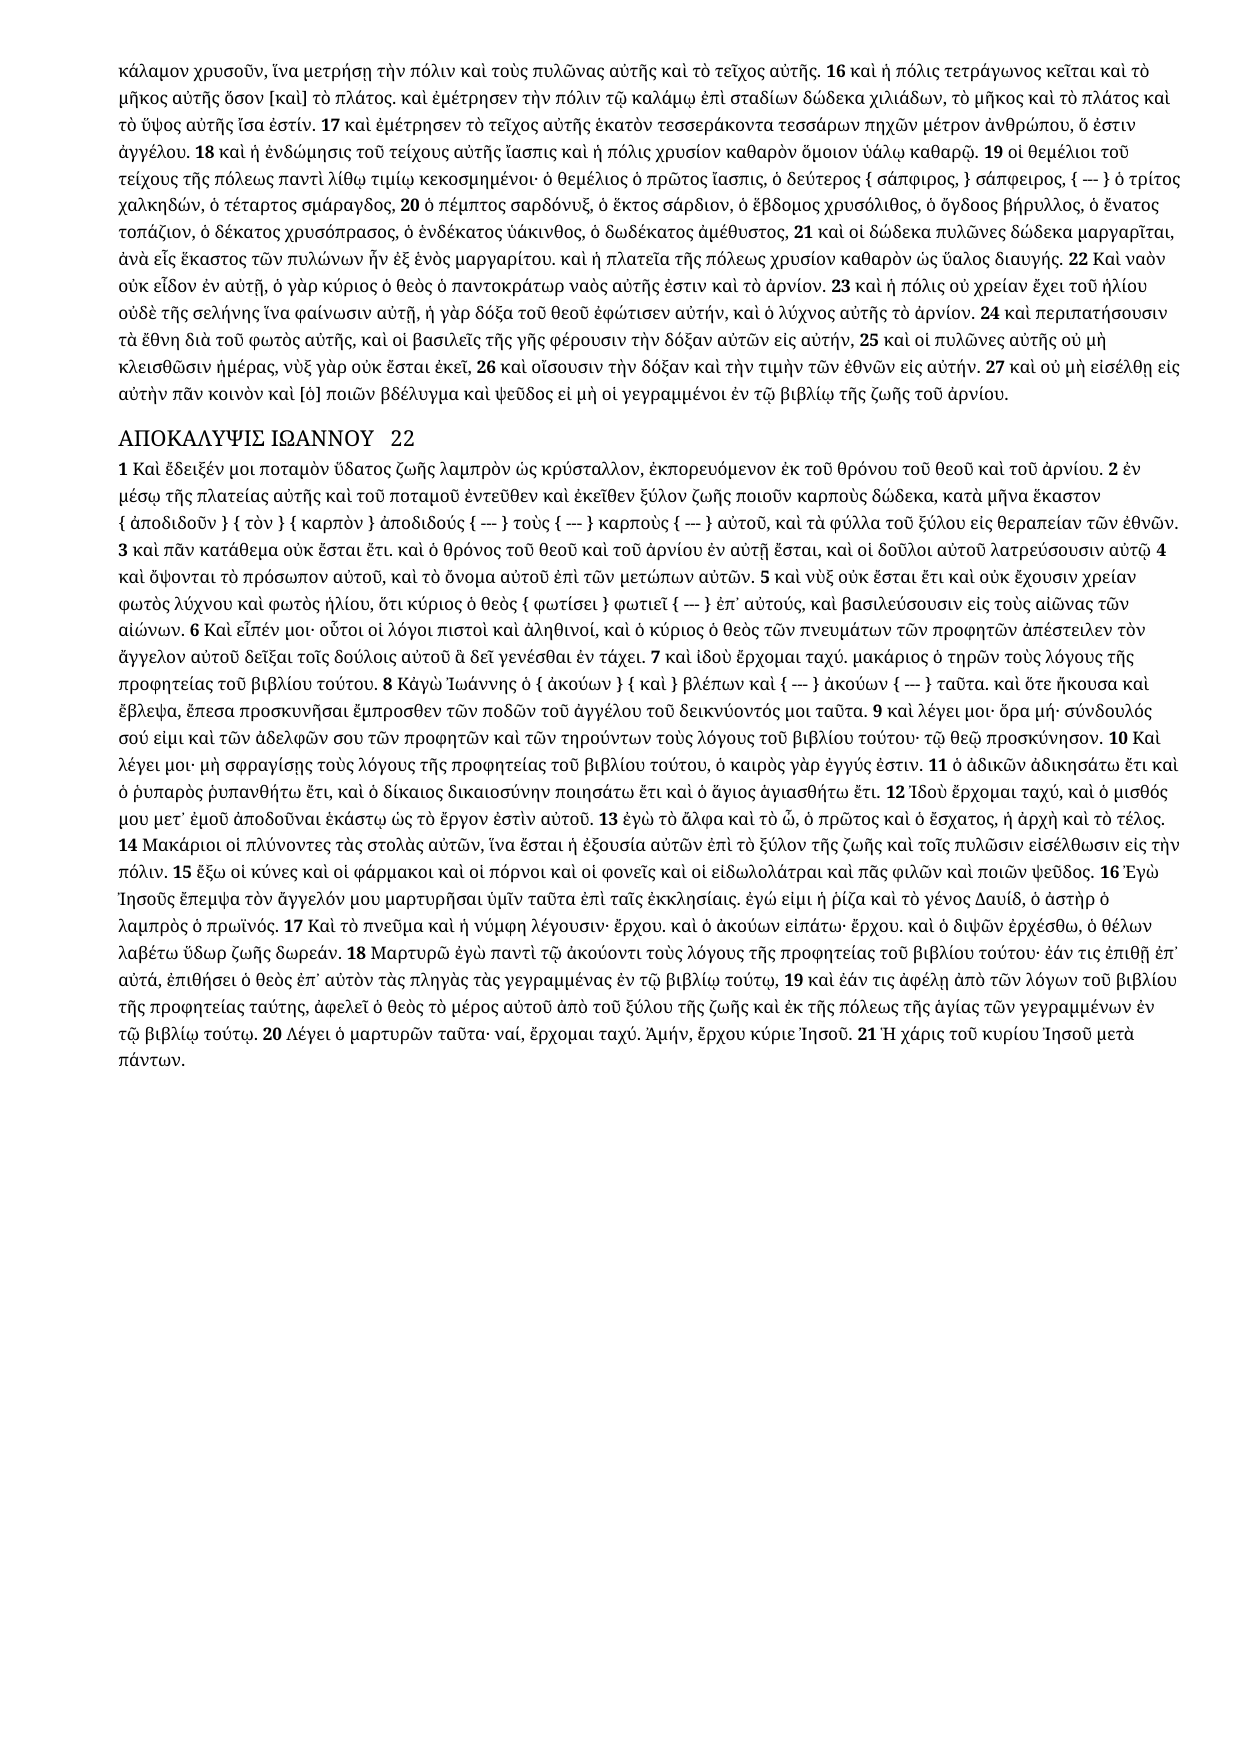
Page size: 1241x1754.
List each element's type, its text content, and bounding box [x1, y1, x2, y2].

text ΑΠΟΚΑΛΥΨΙΣ ΙΩΑΝΝΟΥ 22 [118, 423, 1181, 453]
text κάλαμον χρυσοῦν, ἵνα μετρήσῃ τὴν πόλιν καὶ τοὺς πυλῶνας αὐτῆς καὶ τὸ τεῖχος αὐτῆς. 16 καὶ ἡ πόλις τετράγωνος κεῖται καὶ τὸ μῆκος αὐτῆς ὅσον [καὶ] τὸ πλάτος. καὶ ἐμέτρησεν τὴν πόλιν τῷ καλάμῳ ἐπὶ σταδίων δώδεκα χιλιάδων, τὸ μῆκος καὶ τὸ πλάτος καὶ τὸ ὕψος αὐτῆς ἴσα ἐστίν. 17 καὶ ἐμέτρησεν τὸ τεῖχος αὐτῆς ἑκατὸν τεσσεράκοντα τεσσάρων πηχῶν μέτρον ἀνθρώπου, ὅ ἐστιν ἀγγέλου. 18 καὶ ἡ ἐνδώμησις τοῦ τείχους αὐτῆς ἴασπις καὶ ἡ πόλις χρυσίον καθαρὸν ὅμοιον ὑάλῳ καθαρῷ. 19 οἱ θεμέλιοι τοῦ τείχους τῆς πόλεως παντὶ λίθῳ τιμίῳ κεκοσμημένοι· ὁ θεμέλιος ὁ πρῶτος ἴασπις, ὁ δεύτερος { σάπφιρος, } σάπφειρος, { --- } ὁ τρίτος χαλκηδών, ὁ τέταρτος σμάραγδος, 20 ὁ πέμπτος σαρδόνυξ, ὁ ἕκτος σάρδιον, ὁ ἕβδομος χρυσόλιθος, ὁ ὄγδοος βήρυλλος, ὁ ἔνατος τοπάζιον, ὁ δέκατος χρυσόπρασος, ὁ ἑνδέκατος ὑάκινθος, ὁ δωδέκατος ἀμέθυστος, 21 καὶ οἱ δώδεκα πυλῶνες δώδεκα μαργαρῖται, ἀνὰ εἷς ἕκαστος τῶν πυλώνων ἦν ἐξ ἑνὸς μαργαρίτου. καὶ ἡ πλατεῖα τῆς πόλεως χρυσίον καθαρὸν ὡς ὕαλος διαυγής. 22 Καὶ ναὸν οὐκ εἶδον ἐν αὐτῇ, ὁ γὰρ κύριος ὁ θεὸς ὁ παντοκράτωρ ναὸς αὐτῆς ἐστιν καὶ τὸ ἀρνίον. 23 καὶ ἡ πόλις οὐ χρείαν ἔχει τοῦ ἡλίου οὐδὲ τῆς σελήνης ἵνα φαίνωσιν αὐτῇ, ἡ γὰρ δόξα τοῦ θεοῦ ἐφώτισεν αὐτήν, καὶ ὁ λύχνος αὐτῆς τὸ ἀρνίον. 24 καὶ περιπατήσουσιν τὰ ἔθνη διὰ τοῦ φωτὸς αὐτῆς, καὶ οἱ βασιλεῖς τῆς γῆς φέρουσιν τὴν δόξαν αὐτῶν εἰς αὐτήν, 25 καὶ οἱ πυλῶνες αὐτῆς οὐ μὴ κλεισθῶσιν ἡμέρας, νὺξ γὰρ οὐκ ἔσται ἐκεῖ, 26 καὶ οἴσουσιν τὴν δόξαν καὶ τὴν τιμὴν τῶν ἐθνῶν εἰς αὐτήν. 27 καὶ οὐ μὴ εἰσέλθῃ εἰς αὐτὴν πᾶν κοινὸν καὶ [ὁ] ποιῶν βδέλυγμα καὶ ψεῦδος εἰ μὴ οἱ γεγραμμένοι ἐν τῷ βιβλίῳ τῆς ζωῆς τοῦ ἀρνίου. [118, 59, 1181, 405]
text 1 Καὶ ἔδειξέν μοι ποταμὸν ὕδατος ζωῆς λαμπρὸν ὡς κρύσταλλον, ἐκπορευόμενον ἐκ τοῦ θρόνου τοῦ θεοῦ καὶ τοῦ ἀρνίου. 2 ἐν μέσῳ τῆς πλατείας αὐτῆς καὶ τοῦ ποταμοῦ ἐντεῦθεν καὶ ἐκεῖθεν ξύλον ζωῆς ποιοῦν καρποὺς δώδεκα, κατὰ μῆνα ἕκαστον { ἀποδιδοῦν } { τὸν } { καρπὸν } ἀποδιδούς { --- } τοὺς { --- } καρποὺς { --- } αὐτοῦ, καὶ τὰ φύλλα τοῦ ξύλου εἰς θεραπείαν τῶν ἐθνῶν. 3 καὶ πᾶν κατάθεμα οὐκ ἔσται ἔτι. καὶ ὁ θρόνος τοῦ θεοῦ καὶ τοῦ ἀρνίου ἐν αὐτῇ ἔσται, καὶ οἱ δοῦλοι αὐτοῦ λατρεύσουσιν αὐτῷ 4 καὶ ὄψονται τὸ πρόσωπον αὐτοῦ, καὶ τὸ ὄνομα αὐτοῦ ἐπὶ τῶν μετώπων αὐτῶν. 5 καὶ νὺξ οὐκ ἔσται ἔτι καὶ οὐκ ἔχουσιν χρείαν φωτὸς λύχνου καὶ φωτὸς ἡλίου, ὅτι κύριος ὁ θεὸς { φωτίσει } φωτιεῖ { --- } ἐπ᾽ αὐτούς, καὶ βασιλεύσουσιν εἰς τοὺς αἰῶνας τῶν αἰώνων. 6 Καὶ εἶπέν μοι· οὗτοι οἱ λόγοι πιστοὶ καὶ ἀληθινοί, καὶ ὁ κύριος ὁ θεὸς τῶν πνευμάτων τῶν προφητῶν ἀπέστειλεν τὸν ἄγγελον αὐτοῦ δεῖξαι τοῖς δούλοις αὐτοῦ ἃ δεῖ γενέσθαι ἐν τάχει. 7 καὶ ἰδοὺ ἔρχομαι ταχύ. μακάριος ὁ τηρῶν τοὺς λόγους τῆς προφητείας τοῦ βιβλίου τούτου. 8 Κἀγὼ Ἰωάννης ὁ { ἀκούων } { καὶ } βλέπων καὶ { --- } ἀκούων { --- } ταῦτα. καὶ ὅτε ἤκουσα καὶ ἔβλεψα, ἔπεσα προσκυνῆσαι ἔμπροσθεν τῶν ποδῶν τοῦ ἀγγέλου τοῦ δεικνύοντός μοι ταῦτα. 9 καὶ λέγει μοι· ὅρα μή· σύνδουλός σού εἰμι καὶ τῶν ἀδελφῶν σου τῶν προφητῶν καὶ τῶν τηρούντων τοὺς λόγους τοῦ βιβλίου τούτου· τῷ θεῷ προσκύνησον. 10 Καὶ λέγει μοι· μὴ σφραγίσῃς τοὺς λόγους τῆς προφητείας τοῦ βιβλίου τούτου, ὁ καιρὸς γὰρ ἐγγύς ἐστιν. 11 ὁ ἀδικῶν ἀδικησάτω ἔτι καὶ ὁ ῥυπαρὸς ῥυπανθήτω ἔτι, καὶ ὁ δίκαιος δικαιοσύνην ποιησάτω ἔτι καὶ ὁ ἅγιος ἁγιασθήτω ἔτι. 12 Ἰδοὺ ἔρχομαι ταχύ, καὶ ὁ μισθός μου μετ᾽ ἐμοῦ ἀποδοῦναι ἑκάστῳ ὡς τὸ ἔργον ἐστὶν αὐτοῦ. 13 ἐγὼ τὸ ἄλφα καὶ τὸ ὦ, ὁ πρῶτος καὶ ὁ ἔσχατος, ἡ ἀρχὴ καὶ τὸ τέλος. 14 Μακάριοι οἱ πλύνοντες τὰς στολὰς αὐτῶν, ἵνα ἔσται ἡ ἐξουσία αὐτῶν ἐπὶ τὸ ξύλον τῆς ζωῆς καὶ τοῖς πυλῶσιν εἰσέλθωσιν εἰς τὴν πόλιν. 15 ἔξω οἱ κύνες καὶ οἱ φάρμακοι καὶ οἱ πόρνοι καὶ οἱ φονεῖς καὶ οἱ εἰδωλολάτραι καὶ πᾶς φιλῶν καὶ ποιῶν ψεῦδος. 16 Ἐγὼ Ἰησοῦς ἔπεμψα τὸν ἄγγελόν μου μαρτυρῆσαι ὑμῖν ταῦτα ἐπὶ ταῖς ἐκκλησίαις. ἐγώ εἰμι ἡ ῥίζα καὶ τὸ γένος Δαυίδ, ὁ ἀστὴρ ὁ λαμπρὸς ὁ πρωϊνός. 17 Καὶ τὸ πνεῦμα καὶ ἡ νύμφη λέγουσιν· ἔρχου. καὶ ὁ ἀκούων εἰπάτω· ἔρχου. καὶ ὁ διψῶν ἐρχέσθω, ὁ θέλων λαβέτω ὕδωρ ζωῆς δωρεάν. 18 Μαρτυρῶ ἐγὼ παντὶ τῷ ἀκούοντι τοὺς λόγους τῆς προφητείας τοῦ βιβλίου τούτου· ἐάν τις ἐπιθῇ ἐπ᾽ αὐτά, ἐπιθήσει ὁ θεὸς ἐπ᾽ αὐτὸν τὰς πληγὰς τὰς γεγραμμένας ἐν τῷ βιβλίῳ τούτῳ, 19 καὶ ἐάν τις ἀφέλῃ ἀπὸ τῶν λόγων τοῦ βιβλίου τῆς προφητείας ταύτης, ἀφελεῖ ὁ θεὸς τὸ μέρος αὐτοῦ ἀπὸ τοῦ ξύλου τῆς ζωῆς καὶ ἐκ τῆς πόλεως τῆς ἁγίας τῶν γεγραμμένων ἐν τῷ βιβλίῳ τούτῳ. 20 Λέγει ὁ μαρτυρῶν ταῦτα· ναί, ἔρχομαι ταχύ. Ἀμήν, ἔρχου κύριε Ἰησοῦ. 21 Ἡ χάρις τοῦ κυρίου Ἰησοῦ μετὰ πάντων. [118, 457, 1181, 1072]
